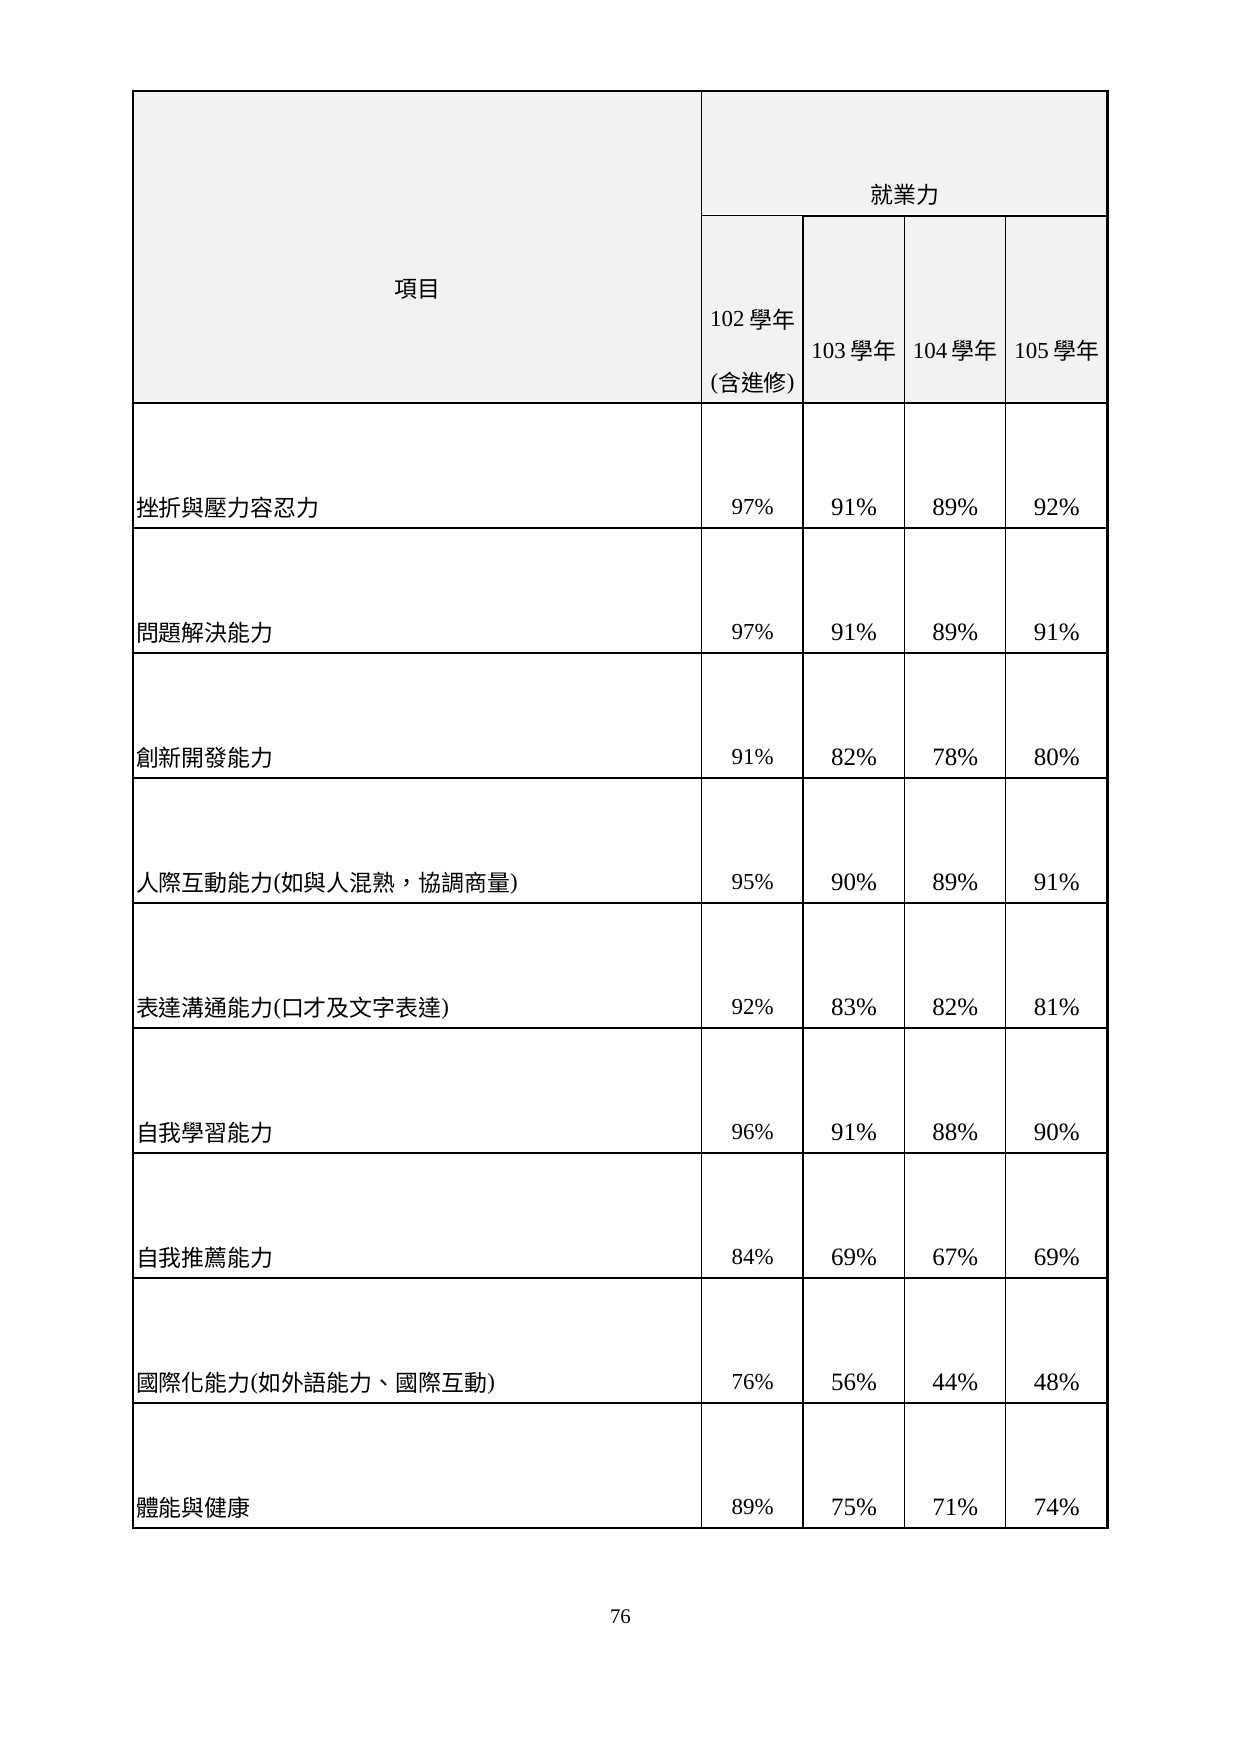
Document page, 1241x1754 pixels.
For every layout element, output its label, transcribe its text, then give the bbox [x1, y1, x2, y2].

table_cell 89% [905, 529, 1005, 652]
table_cell 69% [804, 1154, 904, 1277]
table_cell 74% [1006, 1404, 1106, 1527]
table_cell 81% [1006, 904, 1106, 1027]
table_cell 92% [702, 904, 802, 1027]
table_cell 97% [702, 529, 802, 652]
table_cell 91% [804, 1029, 904, 1152]
table_cell 90% [1006, 1029, 1106, 1152]
table_cell 91% [1006, 529, 1106, 652]
table_cell 78% [905, 654, 1005, 777]
table_cell 48% [1006, 1279, 1106, 1402]
table_cell 104學年 [905, 217, 1005, 402]
table_cell 表達溝通能力(口才及文字表達) [134, 904, 701, 1027]
table_cell 91% [1006, 779, 1106, 902]
table_cell 56% [804, 1279, 904, 1402]
table_cell 91% [702, 654, 802, 777]
table_cell 挫折與壓力容忍力 [134, 404, 701, 527]
table_cell 105學年 [1006, 217, 1106, 402]
table_cell 102學年 (含進修) [702, 216, 802, 402]
table_cell 人際互動能力(如與人混熟，協調商量) [134, 779, 701, 902]
table_header 項目 [134, 92, 701, 402]
table_cell 90% [804, 779, 904, 902]
table_cell 83% [804, 904, 904, 1027]
table_cell 自我學習能力 [134, 1029, 701, 1152]
table_cell 67% [905, 1154, 1005, 1277]
table_cell 95% [702, 779, 802, 902]
table_cell 創新開發能力 [134, 654, 701, 777]
table_cell 92% [1006, 404, 1106, 527]
table_cell 76% [702, 1279, 802, 1402]
table_cell 75% [804, 1404, 904, 1527]
table_cell 82% [804, 654, 904, 777]
table_cell 84% [702, 1154, 802, 1277]
table_cell 97% [702, 404, 802, 527]
table_cell 體能與健康 [134, 1404, 701, 1527]
table_cell 103學年 [804, 217, 904, 402]
table_cell 89% [702, 1404, 802, 1527]
table_cell 69% [1006, 1154, 1106, 1277]
table_cell 88% [905, 1029, 1005, 1152]
table_cell 91% [804, 404, 904, 527]
table_cell 96% [702, 1029, 802, 1152]
table_cell 71% [905, 1404, 1005, 1527]
table_cell 44% [905, 1279, 1005, 1402]
table_cell 80% [1006, 654, 1106, 777]
table_cell 國際化能力(如外語能力、國際互動) [134, 1279, 701, 1402]
table_header 就業力 [702, 92, 1106, 214]
table_cell 91% [804, 529, 904, 652]
table_cell 89% [905, 404, 1005, 527]
table_cell 89% [905, 779, 1005, 902]
table_cell 問題解決能力 [134, 529, 701, 652]
table_cell 82% [905, 904, 1005, 1027]
table_cell 自我推薦能力 [134, 1154, 701, 1277]
